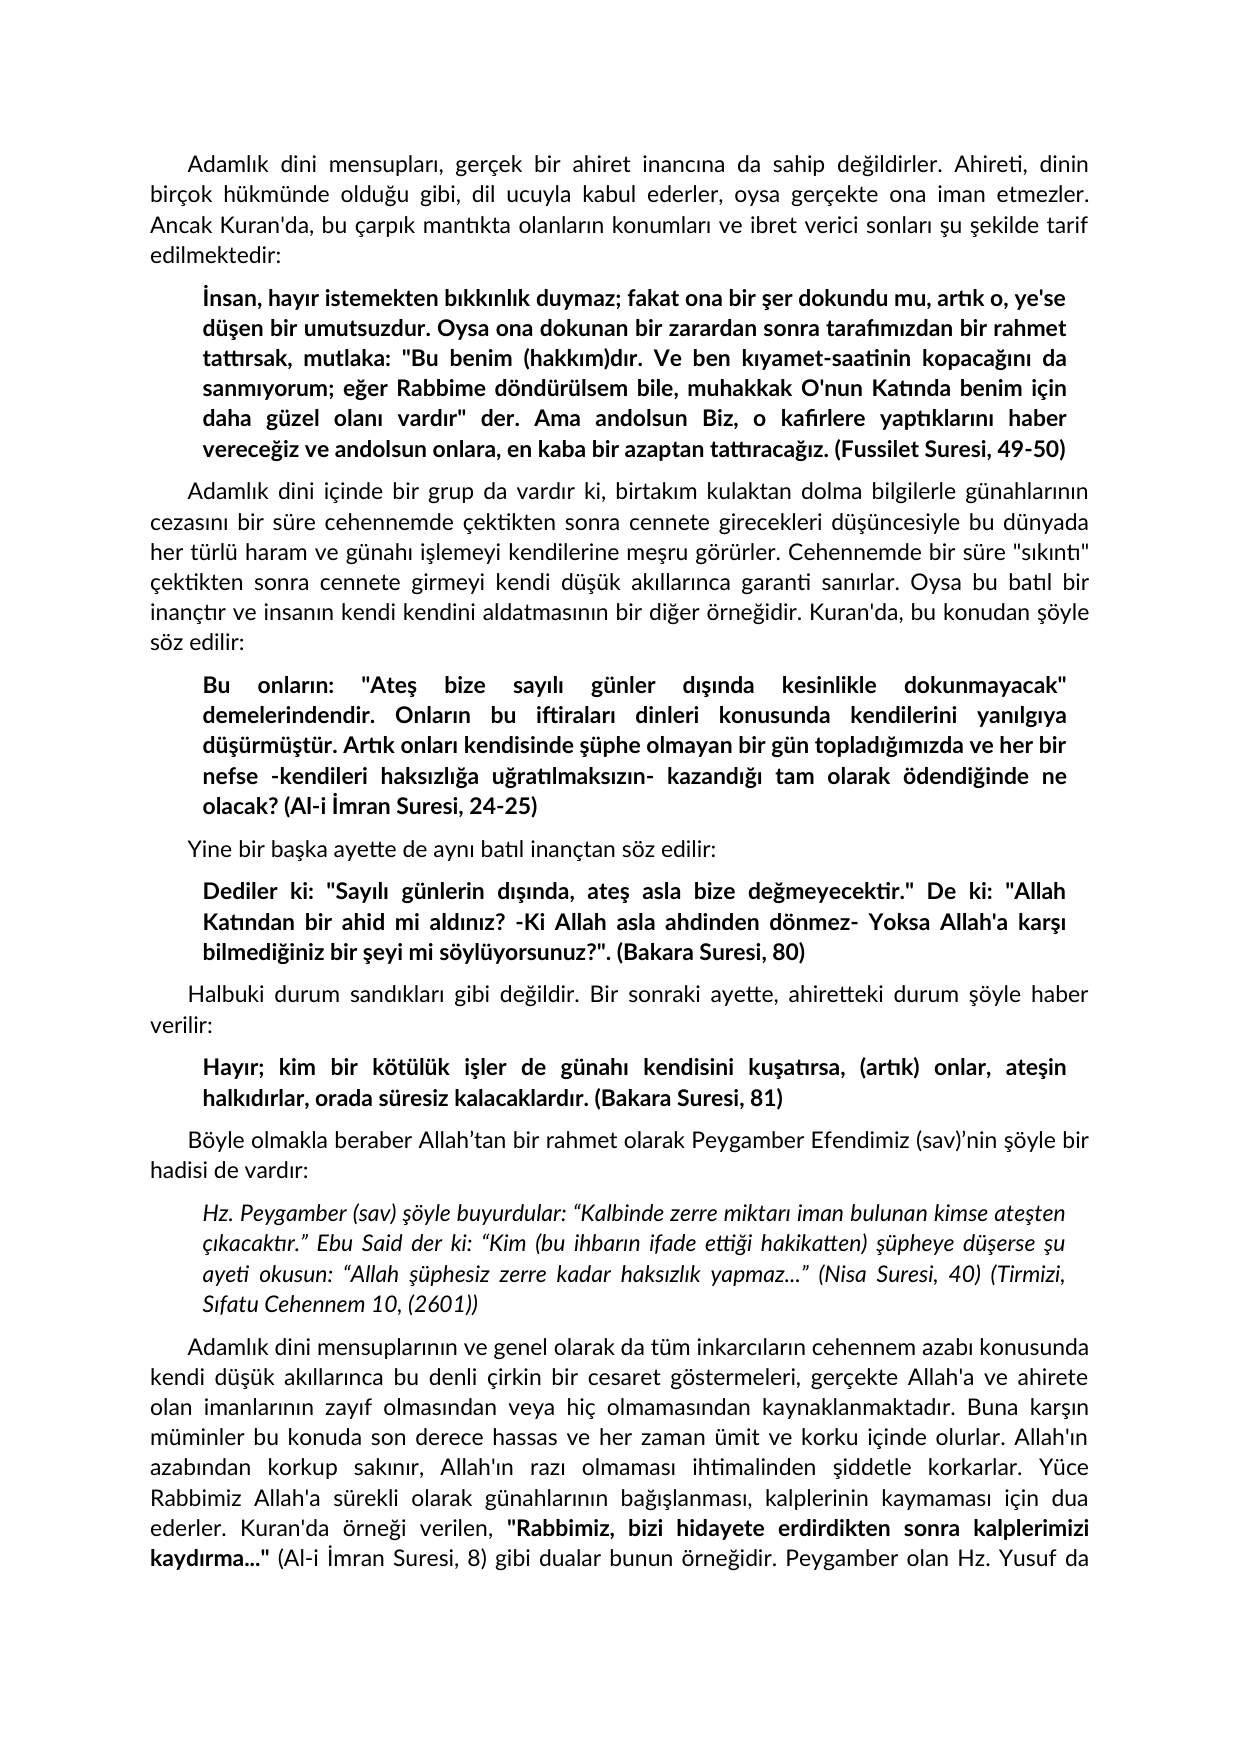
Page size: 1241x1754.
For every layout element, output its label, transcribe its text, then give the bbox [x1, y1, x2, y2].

text Adamlık dini içinde bir grup da vardır ki, birtakım kulaktan dolma bilgilerle günahlarının cezasını bir süre cehennemde çektikten sonra cennete girecekleri düşüncesiyle bu dünyada her türlü haram ve günahı işlemeyi kendilerine meşru görürler. Cehennemde bir süre "sıkıntı" çektikten sonra cennete girmeyi kendi düşük akıllarınca garanti sanırlar. Oysa bu batıl bir inançtır ve insanın kendi kendini aldatmasının bir diğer örneğidir. Kuran'da, bu konudan şöyle söz edilir: [150, 477, 1090, 656]
text İnsan, hayır istemekten bıkkınlık duymaz; fakat ona bir şer dokundu mu, artık o, ye'se düşen bir umutsuzdur. Oysa ona dokunan bir zarardan sonra tarafımızdan bir rahmet tattırsak, mutlaka: "Bu benim (hakkım)dır. Ve ben kıyamet-saatinin kopacağını da sanmıyorum; eğer Rabbime döndürülsem bile, muhakkak O'nun Katında benim için daha güzel olanı vardır" der. Ama andolsun Biz, o kafirlere yaptıklarını haber vereceğiz ve andolsun onlara, en kaba bir azaptan tattıracağız. (Fussilet Suresi, 49-50) [202, 283, 1068, 462]
text Bu onların: "Ateş bize sayılı günler dışında kesinlikle dokunmayacak" demelerindendir. Onların bu iftiraları dinleri konusunda kendilerini yanılgıya düşürmüştür. Artık onları kendisinde şüphe olmayan bir gün topladığımızda ve her bir nefse -kendileri haksızlığa uğratılmaksızın- kazandığı tam olarak ödendiğinde ne olacak? (Al-i İmran Suresi, 24-25) [202, 671, 1068, 819]
text Hz. Peygamber (sav) şöyle buyurdular: “Kalbinde zerre miktarı iman bulunan kimse ateşten çıkacaktır.” Ebu Said der ki: “Kim (bu ihbarın ifade ettiği hakikatten) şüpheye düşerse şu ayeti okusun: “Allah şüphesiz zerre kadar haksızlık yapmaz...” (Nisa Suresi, 40) (Tirmizi, Sıfatu Cehennem 10, (2601)) [202, 1199, 1068, 1317]
text Yine bir başka ayette de aynı batıl inançtan söz edilir: [150, 834, 1090, 862]
text Dediler ki: "Sayılı günlerin dışında, ateş asla bize değmeyecektir." De ki: "Allah Katından bir ahid mi aldınız? -Ki Allah asla ahdinden dönmez- Yoksa Allah'a karşı bilmediğiniz bir şeyi mi söylüyorsunuz?". (Bakara Suresi, 80) [202, 877, 1068, 965]
text Halbuki durum sandıkları gibi değildir. Bir sonraki ayette, ahiretteki durum şöyle haber verilir: [150, 980, 1090, 1038]
text Böyle olmakla beraber Allah’tan bir rahmet olarak Peygamber Efendimiz (sav)’nin şöyle bir hadisi de vardır: [150, 1126, 1090, 1184]
text Adamlık dini mensuplarının ve genel olarak da tüm inkarcıların cehennem azabı konusunda kendi düşük akıllarınca bu denli çirkin bir cesaret göstermeleri, gerçekte Allah'a ve ahirete olan imanlarının zayıf olmasından veya hiç olmamasından kaynaklanmaktadır. Buna karşın müminler bu konuda son derece hassas ve her zaman ümit ve korku içinde olurlar. Allah'ın azabından korkup sakınır, Allah'ın razı olmaması ihtimalinden şiddetle korkarlar. Yüce Rabbimiz Allah'a sürekli olarak günahlarının bağışlanması, kalplerinin kaymaması için dua ederler. Kuran'da örneği verilen, "Rabbimiz, bizi hidayete erdirdikten sonra kalplerimizi kaydırma..." (Al-i İmran Suresi, 8) gibi dualar bunun örneğidir. Peygamber olan Hz. Yusuf da [150, 1332, 1090, 1571]
text Hayır; kim bir kötülük işler de günahı kendisini kuşatırsa, (artık) onlar, ateşin halkıdırlar, orada süresiz kalacaklardır. (Bakara Suresi, 81) [202, 1053, 1068, 1111]
text Adamlık dini mensupları, gerçek bir ahiret inancına da sahip değildirler. Ahireti, dinin birçok hükmünde olduğu gibi, dil ucuyla kabul ederler, oysa gerçekte ona iman etmezler. Ancak Kuran'da, bu çarpık mantıkta olanların konumları ve ibret verici sonları şu şekilde tarif edilmektedir: [150, 150, 1090, 268]
